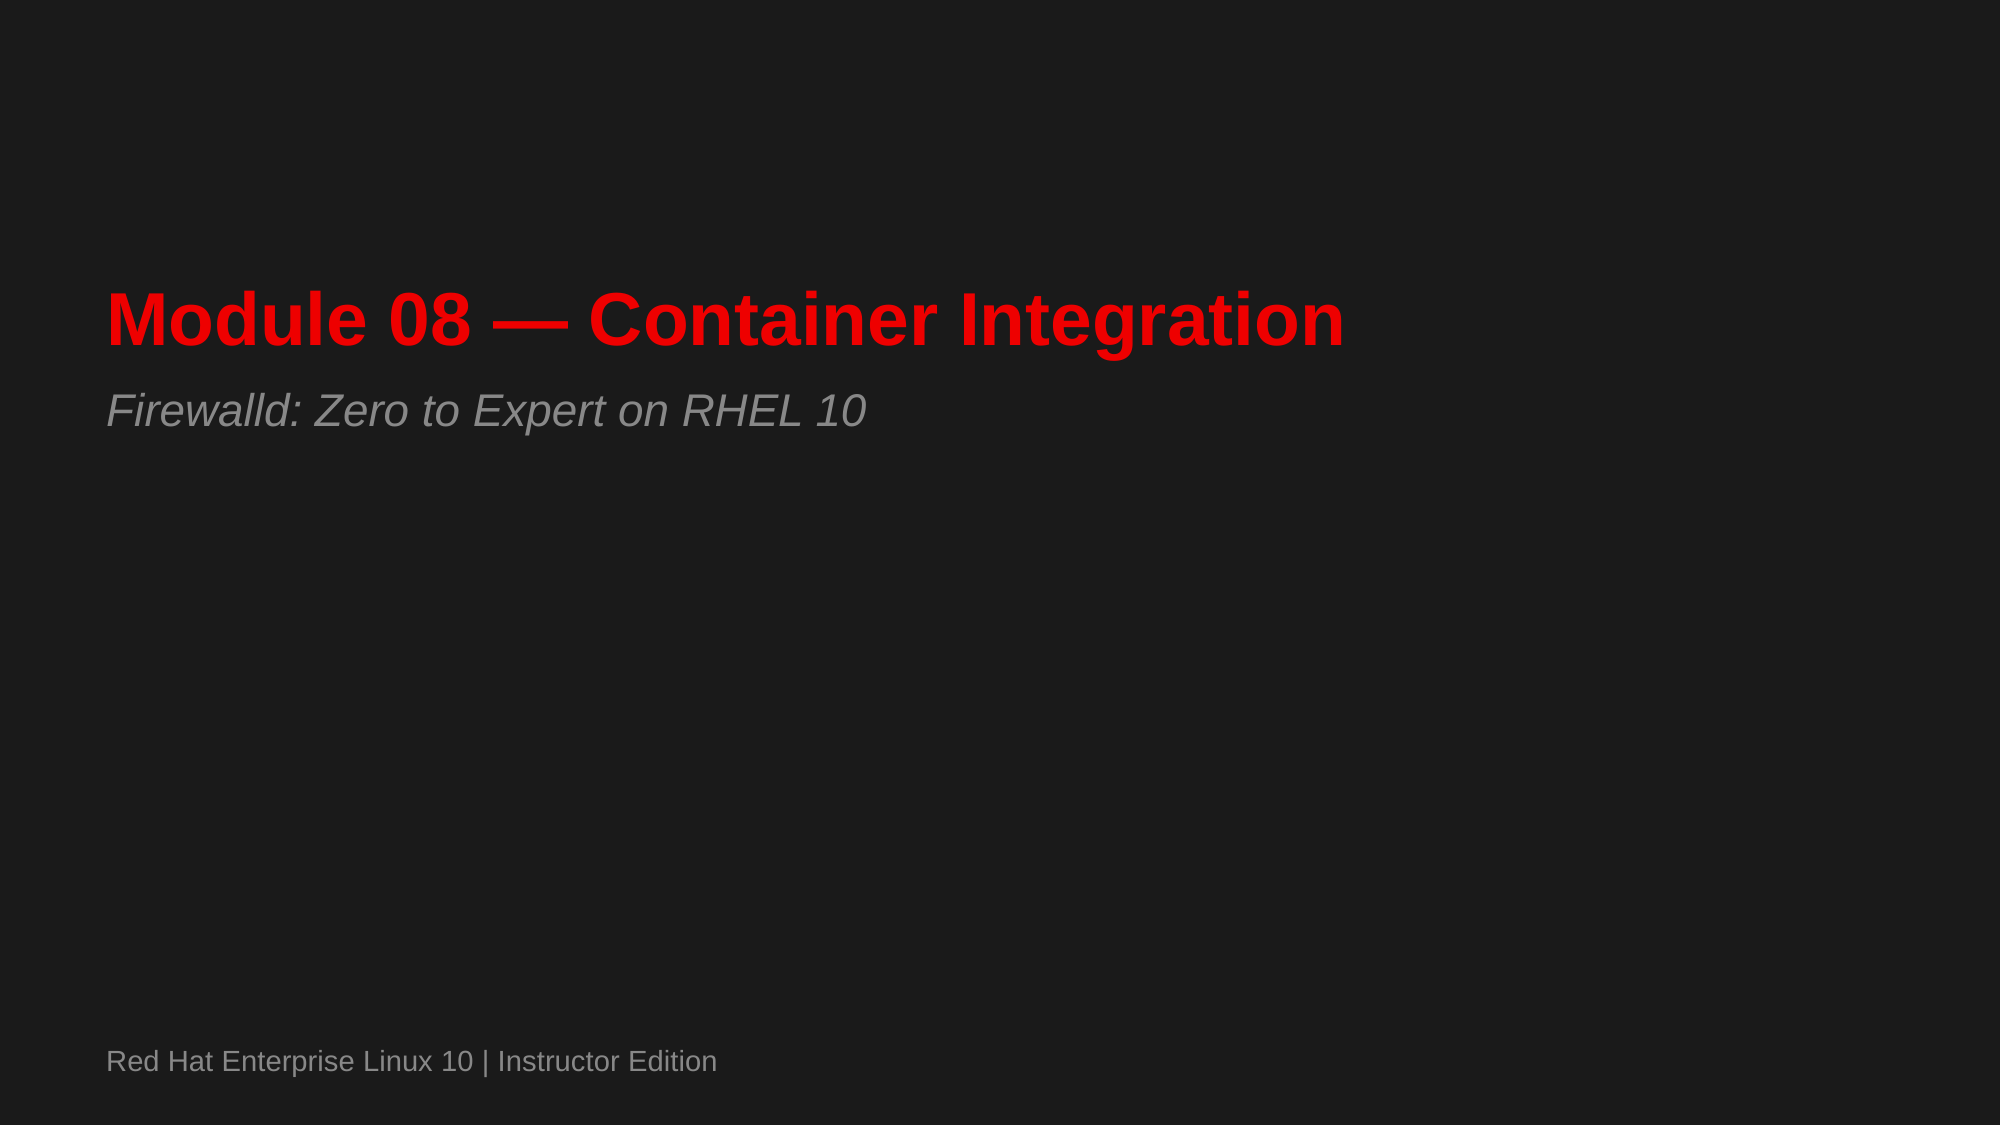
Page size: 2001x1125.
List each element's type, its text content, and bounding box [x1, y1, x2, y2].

text_box Module 08 — Container Integration Firewalld: Zero to Expert on RHEL 10 [88, 265, 1912, 562]
text_box Red Hat Enterprise Linux 10 | Instructor Edition [88, 1033, 1912, 1093]
